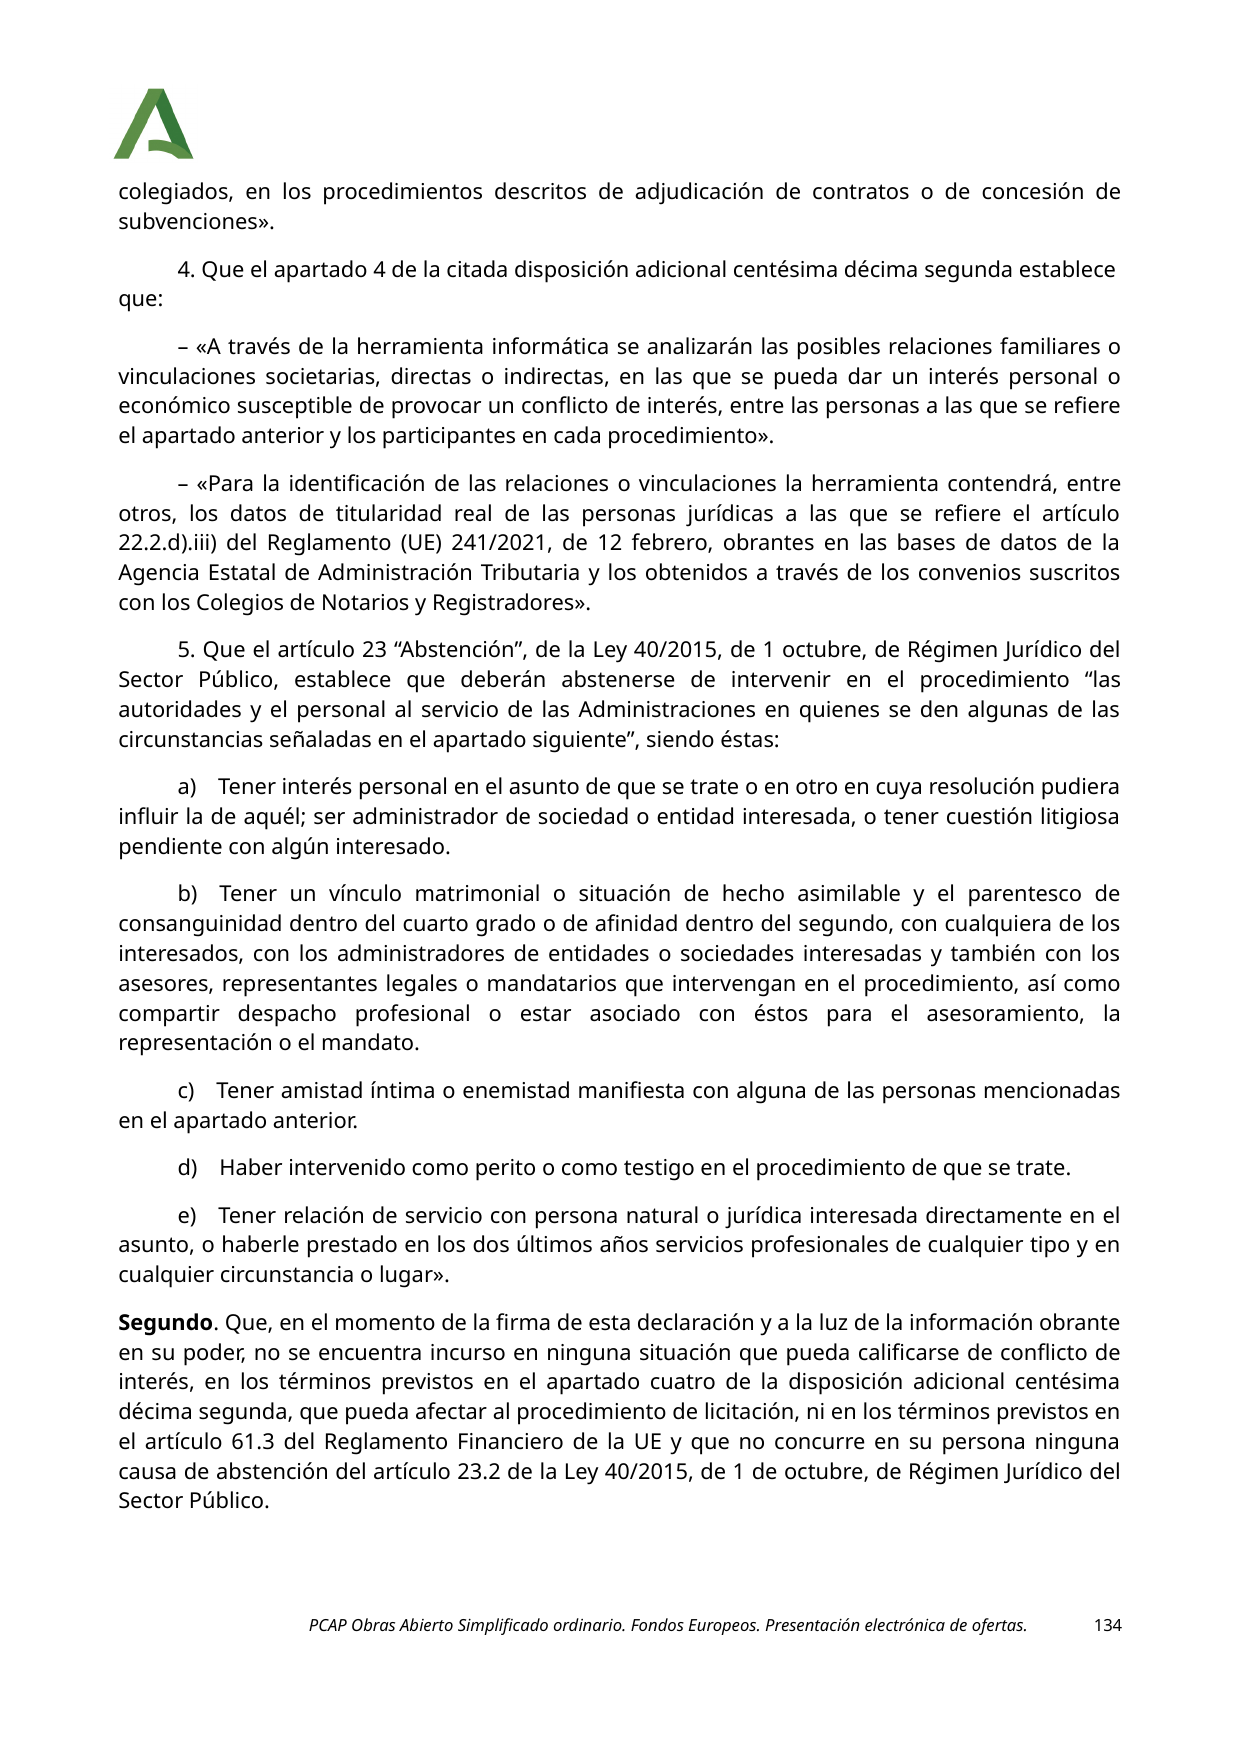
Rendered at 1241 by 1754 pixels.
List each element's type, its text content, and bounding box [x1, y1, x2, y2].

text 5. Que el artículo 23 “Abstención”, de la Ley 40/2015, de 1 octubre, de Régimen Jurídico del Sector Público, establece que deberán abstenerse de intervenir en el procedimiento “las autoridades y el personal al servicio de las Administraciones en quienes se den algunas de las circunstancias señaladas en el apartado siguiente”, siendo éstas: [118, 634, 1122, 754]
text Segundo. Que, en el momento de la firma de esta declaración y a la luz de la información obrante en su poder, no se encuentra incurso en ninguna situación que pueda calificarse de conflicto de interés, en los términos previstos en el apartado cuatro de la disposición adicional centésima décima segunda, que pueda afectar al procedimiento de licitación, ni en los términos previstos en el artículo 61.3 del Reglamento Financiero de la UE y que no concurre en su persona ninguna causa de abstención del artículo 23.2 de la Ley 40/2015, de 1 de octubre, de Régimen Jurídico del Sector Público. [118, 1307, 1122, 1515]
text 4. Que el apartado 4 de la citada disposición adicional centésima décima segunda establece que: [118, 254, 1122, 313]
text colegiados, en los procedimientos descritos de adjudicación de contratos o de concesión de subvenciones». [118, 176, 1122, 236]
text d) Haber intervenido como perito o como testigo en el procedimiento de que se trate. [118, 1152, 1122, 1182]
text c) Tener amistad íntima o enemistad manifiesta con alguna de las personas mencionadas en el apartado anterior. [118, 1075, 1122, 1134]
text b) Tener un vínculo matrimonial o situación de hecho asimilable y el parentesco de consanguinidad dentro del cuarto grado o de afinidad dentro del segundo, con cualquiera de los interesados, con los administradores de entidades o sociedades interesadas y también con los asesores, representantes legales o mandatarios que intervengan en el procedimiento, así como compartir despacho profesional o estar asociado con éstos para el asesoramiento, la representación o el mandato. [118, 878, 1122, 1057]
text – «A través de la herramienta informática se analizarán las posibles relaciones familiares o vinculaciones societarias, directas o indirectas, en las que se pueda dar un interés personal o económico susceptible de provocar un conflicto de interés, entre las personas a las que se refiere el apartado anterior y los participantes en cada procedimiento». [118, 331, 1122, 450]
picture [109, 84, 198, 163]
text a) Tener interés personal en el asunto de que se trate o en otro en cuya resolución pudiera influir la de aquél; ser administrador de sociedad o entidad interesada, o tener cuestión litigiosa pendiente con algún interesado. [118, 771, 1122, 861]
text – «Para la identificación de las relaciones o vinculaciones la herramienta contendrá, entre otros, los datos de titularidad real de las personas jurídicas a las que se refiere el artículo 22.2.d).iii) del Reglamento (UE) 241/2021, de 12 febrero, obrantes en las bases de datos de la Agencia Estatal de Administración Tributaria y los obtenidos a través de los convenios suscritos con los Colegios de Notarios y Registradores». [118, 468, 1122, 617]
text e) Tener relación de servicio con persona natural o jurídica interesada directamente en el asunto, o haberle prestado en los dos últimos años servicios profesionales de cualquier tipo y en cualquier circunstancia o lugar». [118, 1200, 1122, 1289]
